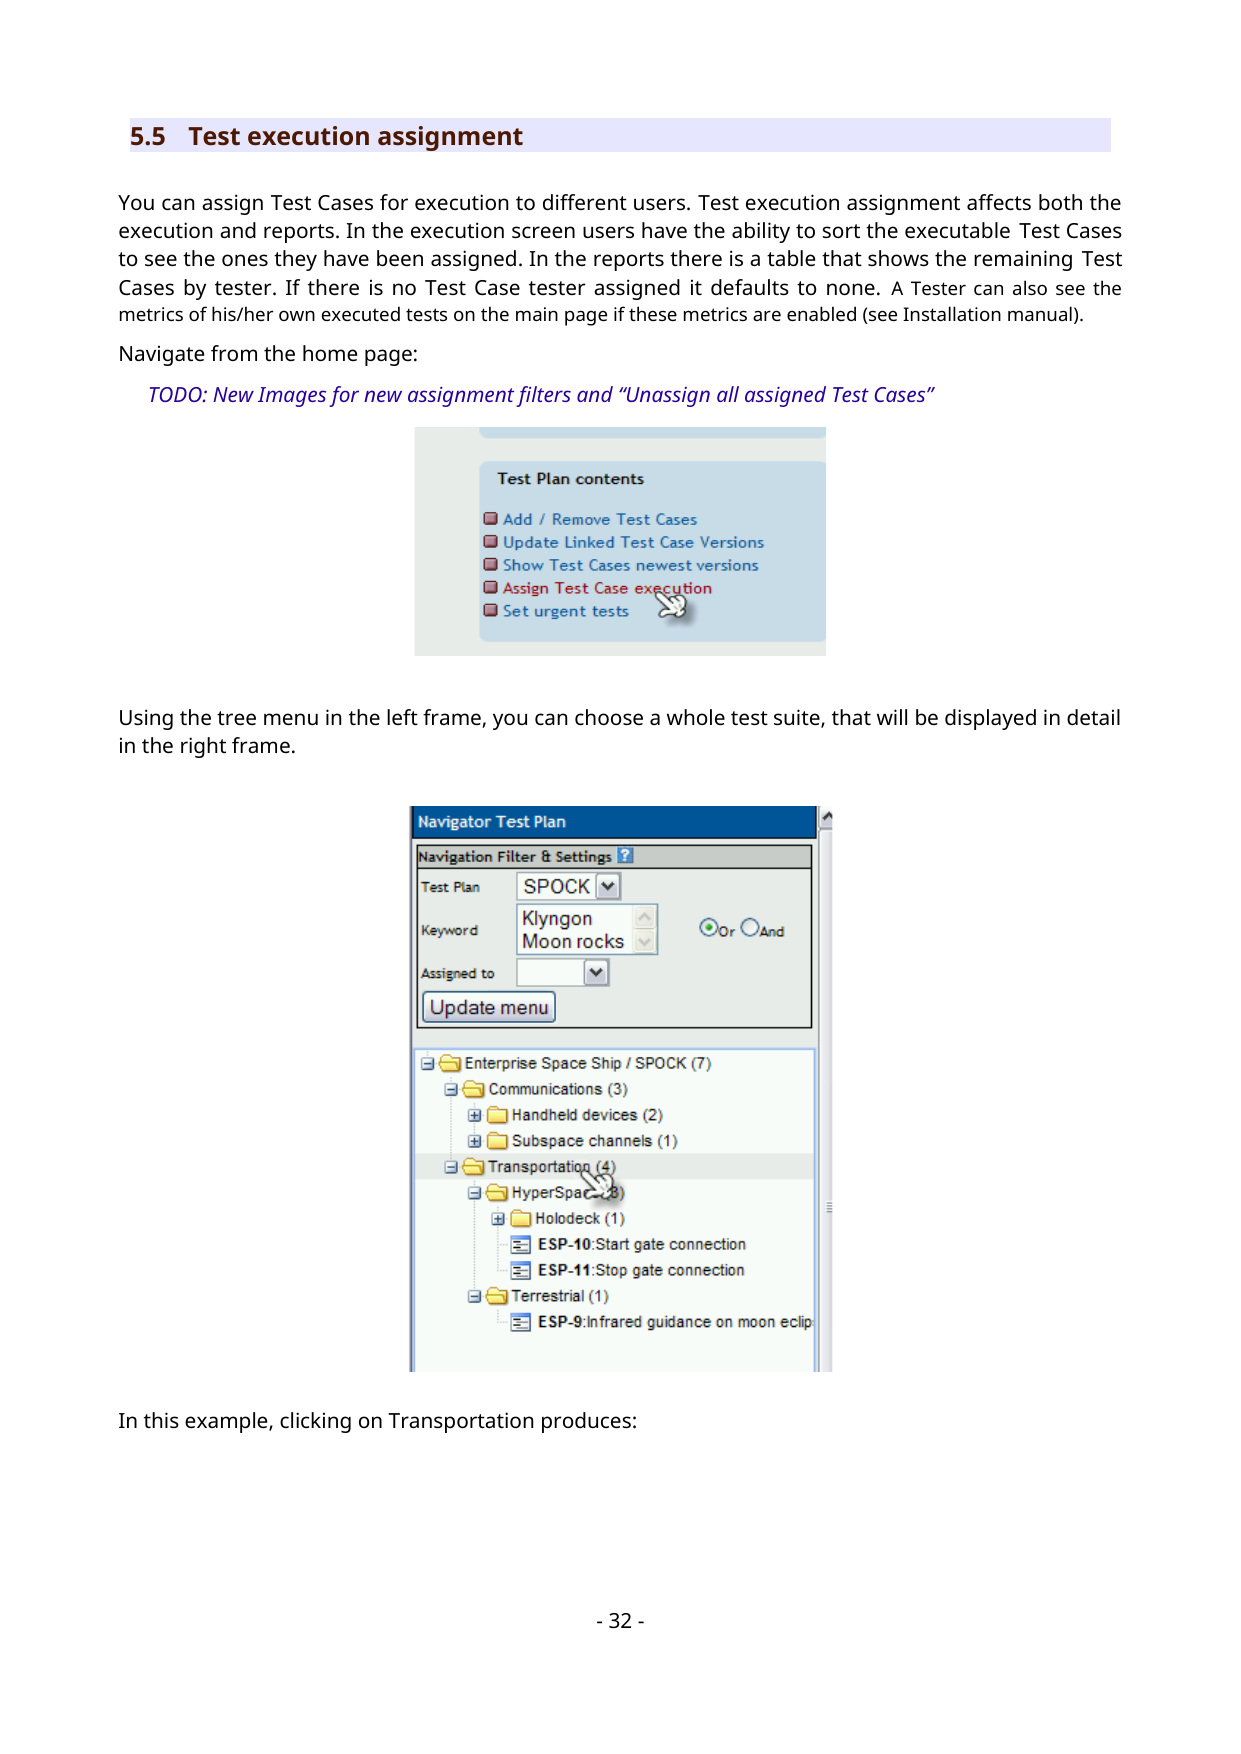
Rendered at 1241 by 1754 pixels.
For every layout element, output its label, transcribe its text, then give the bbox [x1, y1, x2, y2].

picture [408, 806, 833, 1372]
text You can assign Test Cases for execution to different users. Test execution assignment affects both the execution and reports. In the execution screen users have the ability to sort the executable Test Cases to see the ones they have been assigned. In the reports there is a table that shows the remaining Test Cases by tester. If there is no Test Case tester assigned it defaults to none. A Tester can also see the metrics of his/her own executed tests on the main page if these metrics are enabled (see Installation manual). [118, 188, 1122, 327]
picture [414, 427, 827, 656]
text In this example, clicking on Transportation produces: [118, 1406, 1122, 1434]
text Navigate from the home page: [118, 339, 1122, 368]
text Using the tree menu in the left frame, you can choose a whole test suite, that will be displayed in detail in the right frame. [118, 703, 1122, 760]
text TODO: New Images for new assignment filters and “Unassign all assigned Test Cases” [148, 380, 1093, 409]
subtitle Test execution assignment [130, 118, 1111, 152]
